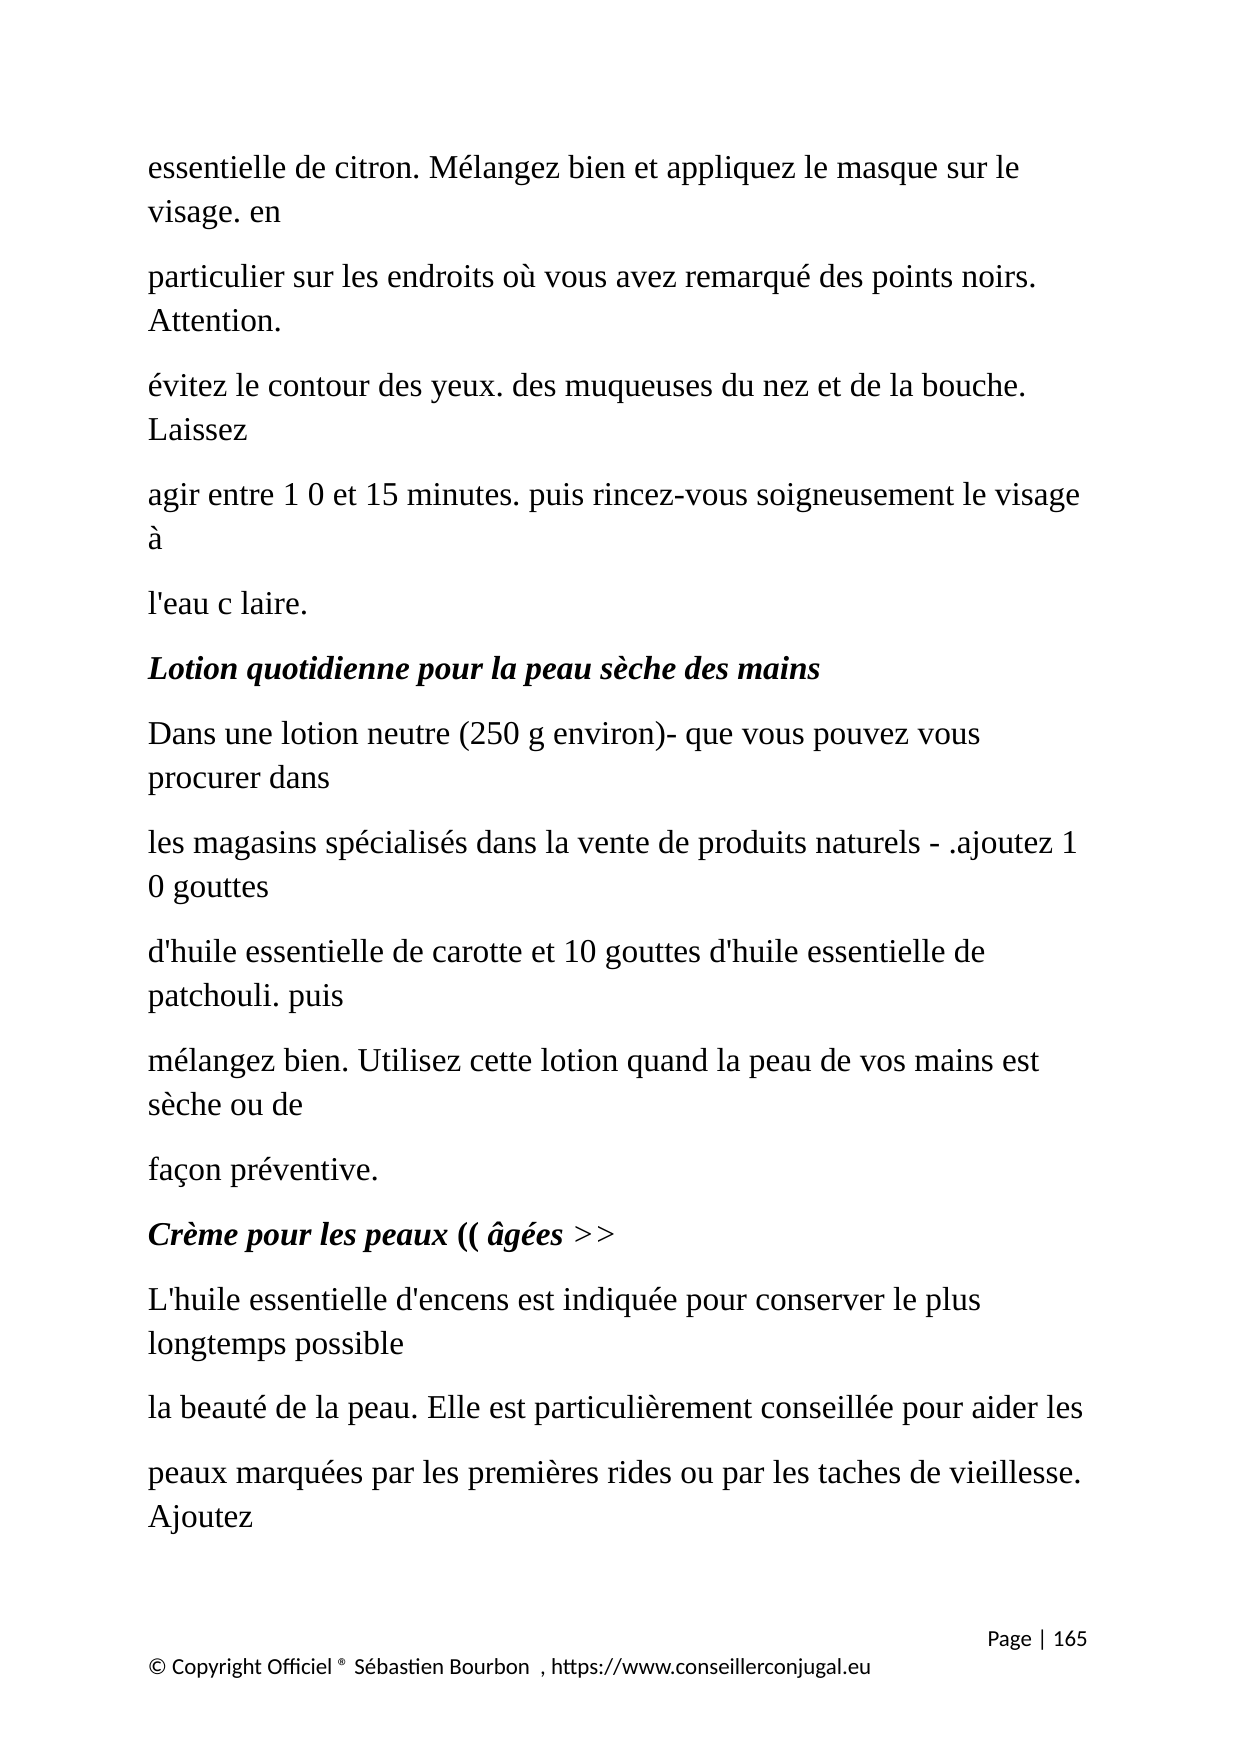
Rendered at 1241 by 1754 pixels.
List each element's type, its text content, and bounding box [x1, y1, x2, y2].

text agir entre 1 0 et 15 minutes. puis rincez-vous soigneusement le visage à [148, 474, 1093, 557]
text peaux marquées par les premières rides ou par les taches de vieillesse. Ajoutez [148, 1453, 1093, 1535]
text la beauté de la peau. Elle est particulièrement conseillée pour aider les [148, 1388, 1093, 1426]
text Crème pour les peaux (( âgées >> [148, 1214, 1093, 1252]
text évitez le contour des yeux. des muqueuses du nez et de la bouche. Laissez [148, 366, 1093, 448]
text l'eau c laire. [148, 583, 1093, 622]
text essentielle de citron. Mélangez bien et appliquez le masque sur le visage. en [148, 148, 1093, 230]
text Lotion quotidienne pour la peau sèche des mains [148, 648, 1093, 687]
text d'huile essentielle de carotte et 10 gouttes d'huile essentielle de patchouli. puis [148, 931, 1093, 1013]
text L'huile essentielle d'encens est indiquée pour conserver le plus longtemps possible [148, 1279, 1093, 1361]
text mélangez bien. Utilisez cette lotion quand la peau de vos mains est sèche ou de [148, 1040, 1093, 1122]
text Dans une lotion neutre (250 g environ)- que vous pouvez vous procurer dans [148, 713, 1093, 796]
text les magasins spécialisés dans la vente de produits naturels - .ajoutez 1 0 gouttes [148, 822, 1093, 904]
text particulier sur les endroits où vous avez remarqué des points noirs. Attention. [148, 257, 1093, 339]
text façon préventive. [148, 1149, 1093, 1187]
